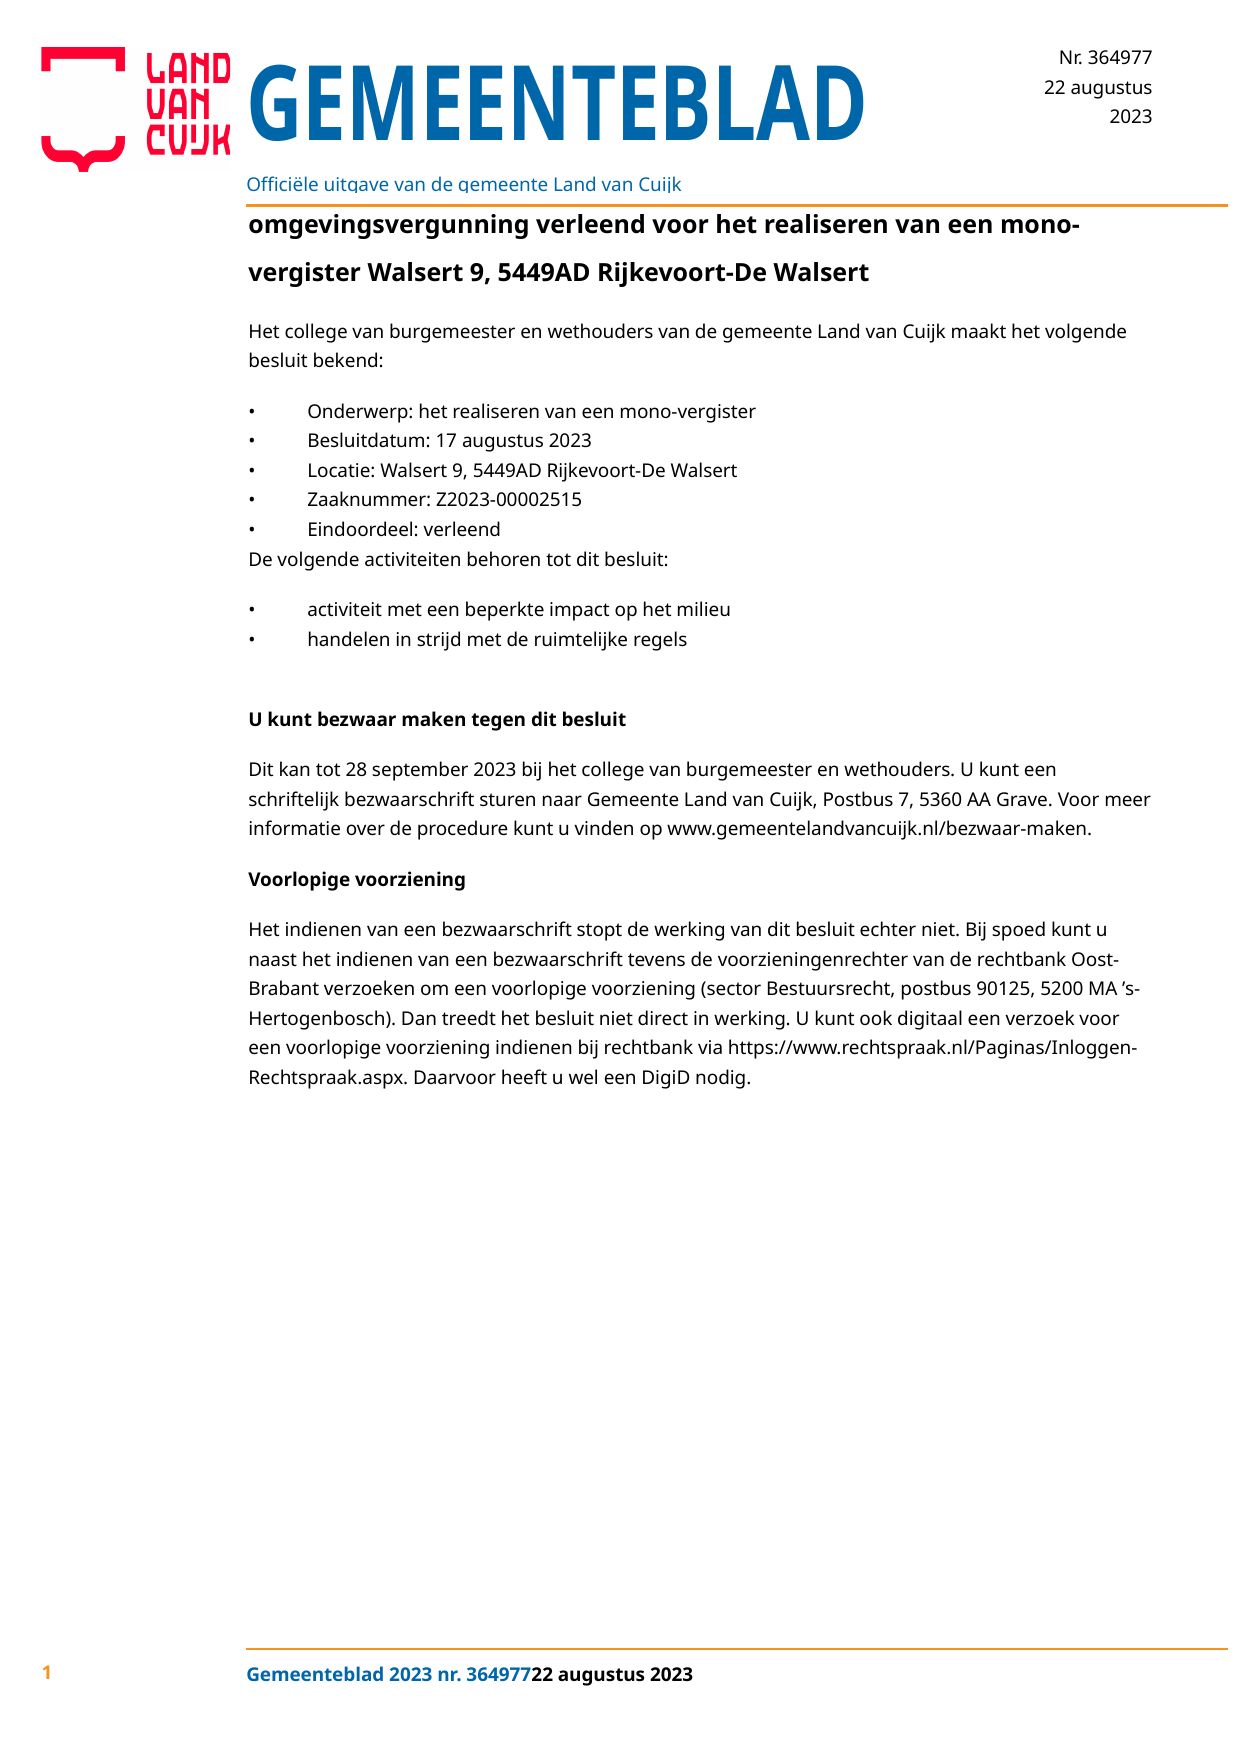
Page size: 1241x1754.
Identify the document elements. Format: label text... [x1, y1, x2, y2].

list Zaaknummer: Z2023-00002515 [248, 487, 1152, 512]
text Het college van burgemeester en wethouders van de gemeente Land van Cuijk maakt het volgende besluit bekend: [248, 318, 1152, 373]
text omgevingsvergunning verleend voor het realiseren van een mono-vergister Walsert 9, 5449AD Rijkevoort-De Walsert [248, 207, 1152, 288]
list activiteit met een beperkte impact op het milieu [248, 596, 1152, 622]
list Eindoordeel: verleend [248, 516, 1152, 542]
list handelen in strijd met de ruimtelijke regels [248, 626, 1152, 652]
list Besluitdatum: 17 augustus 2023 [248, 427, 1152, 453]
text Dit kan tot 28 september 2023 bij het college van burgemeester en wethouders. U kunt een schriftelijk bezwaarschrift sturen naar Gemeente Land van Cuijk, Postbus 7, 5360 AA Grave. Voor meer informatie over de procedure kunt u vinden op www.gemeentelandvancuijk.nl/bezwaar-maken. [248, 756, 1152, 841]
text De volgende activiteiten behoren tot dit besluit: [248, 546, 1152, 572]
list Onderwerp: het realiseren van een mono-vergister [248, 398, 1152, 424]
text Voorlopige voorziening [248, 866, 1152, 892]
text U kunt bezwaar maken tegen dit besluit [248, 706, 1152, 732]
text Het indienen van een bezwaarschrift stopt de werking van dit besluit echter niet. Bij spoed kunt u naast het indienen van een bezwaarschrift tevens de voorzieningenrechter van de rechtbank Oost-Brabant verzoeken om een voorlopige voorziening (sector Bestuursrecht, postbus 90125, 5200 MA ’s-Hertogenbosch). Dan treedt het besluit niet direct in werking. U kunt ook digitaal een verzoek voor een voorlopige voorziening indienen bij rechtbank via https://www.rechtspraak.nl/Paginas/Inloggen-Rechtspraak.aspx. Daarvoor heeft u wel een DigiD nodig. [248, 916, 1152, 1090]
picture [41, 47, 231, 172]
list Locatie: Walsert 9, 5449AD Rijkevoort-De Walsert [248, 457, 1152, 483]
